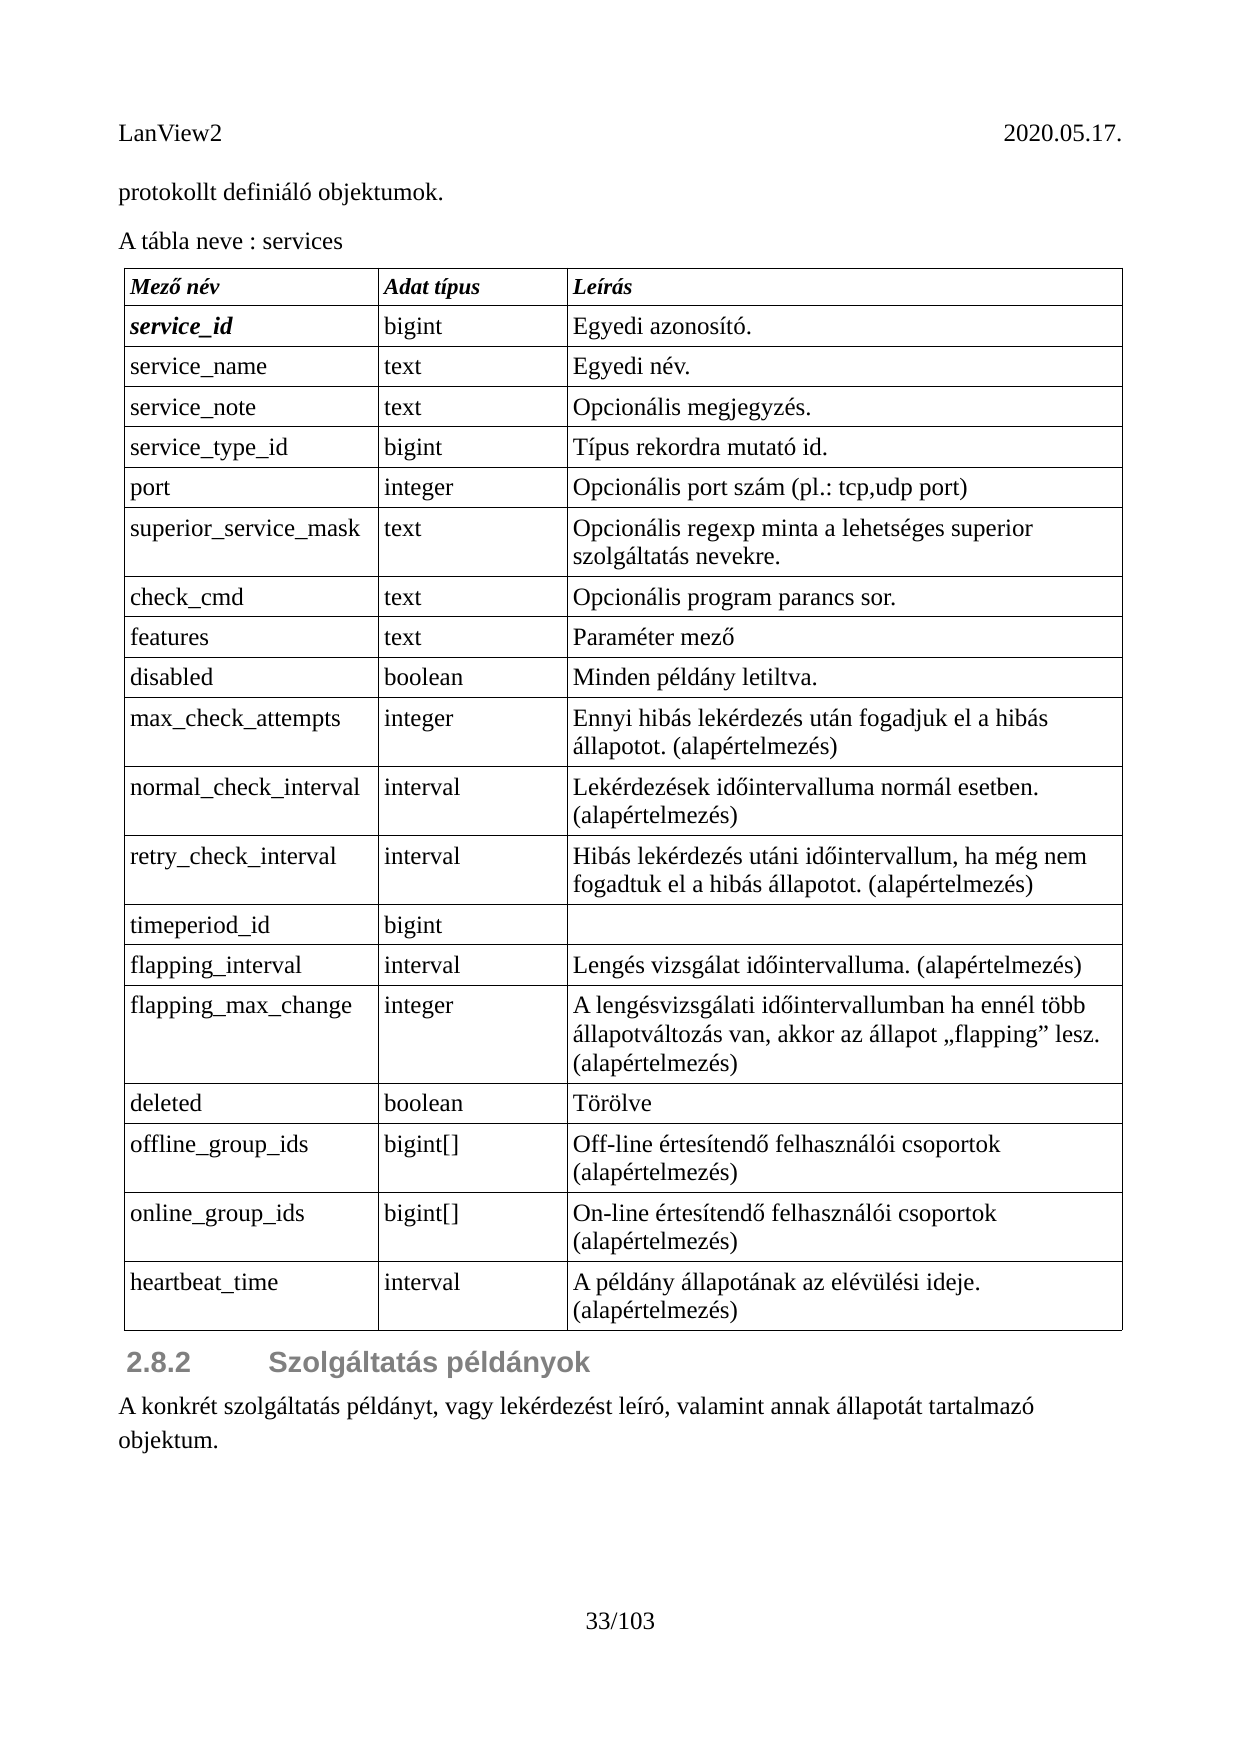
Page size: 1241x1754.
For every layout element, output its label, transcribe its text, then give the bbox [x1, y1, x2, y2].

table_cell service_id [125, 306, 378, 346]
table_cell text [379, 577, 567, 616]
table_cell boolean [379, 658, 567, 697]
table_cell superior_service_mask [125, 508, 378, 576]
table_cell [568, 905, 1122, 944]
table_cell text [379, 617, 567, 657]
subtitle Szolgáltatás példányok [118, 1345, 1122, 1378]
table_cell check_cmd [125, 577, 378, 616]
table_cell Ennyi hibás lekérdezés után fogadjuk el a hibás állapotot. (alapértelmezés) [568, 698, 1122, 766]
table_cell text [379, 508, 567, 576]
table_cell disabled [125, 658, 378, 697]
table_cell bigint [379, 905, 567, 944]
table_cell flapping_max_change [125, 986, 378, 1082]
table_cell On-line értesítendő felhasználói csoportok (alapértelmezés) [568, 1193, 1122, 1261]
table_cell Lekérdezések időintervalluma normál esetben. (alapértelmezés) [568, 767, 1122, 835]
table_cell port [125, 468, 378, 507]
table_cell Off-line értesítendő felhasználói csoportok (alapértelmezés) [568, 1124, 1122, 1192]
table_cell flapping_interval [125, 945, 378, 985]
table_cell boolean [379, 1084, 567, 1123]
table_cell interval [379, 1262, 567, 1330]
table_cell bigint[] [379, 1193, 567, 1261]
table_cell max_check_attempts [125, 698, 378, 766]
table_cell retry_check_interval [125, 836, 378, 904]
table_cell normal_check_interval [125, 767, 378, 835]
table_header Leírás [568, 269, 1122, 305]
table_cell Egyedi azonosító. [568, 306, 1122, 346]
table_cell bigint[] [379, 1124, 567, 1192]
table_cell integer [379, 698, 567, 766]
table_cell Lengés vizsgálat időintervalluma. (alapértelmezés) [568, 945, 1122, 985]
table_cell text [379, 387, 567, 426]
table_cell Opcionális program parancs sor. [568, 577, 1122, 616]
table_cell timeperiod_id [125, 905, 378, 944]
text A konkrét szolgáltatás példányt, vagy lekérdezést leíró, valamint annak állapotát tartalmazó objektum. [118, 1391, 1122, 1454]
table_cell A példány állapotának az elévülési ideje. (alapértelmezés) [568, 1262, 1122, 1330]
table_cell Hibás lekérdezés utáni időintervallum, ha még nem fogadtuk el a hibás állapotot. (alapértelmezés) [568, 836, 1122, 904]
table_cell integer [379, 986, 567, 1082]
table_cell Típus rekordra mutató id. [568, 427, 1122, 467]
table_cell Opcionális port szám (pl.: tcp,udp port) [568, 468, 1122, 507]
table_cell A lengésvizsgálati időintervallumban ha ennél több állapotváltozás van, akkor az állapot „flapping” lesz. (alapértelmezés) [568, 986, 1122, 1082]
text protokollt definiáló objektumok. [118, 177, 1122, 206]
table_cell interval [379, 836, 567, 904]
table_cell service_name [125, 347, 378, 386]
table_cell online_group_ids [125, 1193, 378, 1261]
table_cell integer [379, 468, 567, 507]
table_cell Minden példány letiltva. [568, 658, 1122, 697]
table_cell bigint [379, 427, 567, 467]
table_header Mező név [125, 269, 378, 305]
table_header Adat típus [379, 269, 567, 305]
table_cell deleted [125, 1084, 378, 1123]
table_cell service_note [125, 387, 378, 426]
table_cell text [379, 347, 567, 386]
table_cell Opcionális megjegyzés. [568, 387, 1122, 426]
table_cell Paraméter mező [568, 617, 1122, 657]
table_cell offline_group_ids [125, 1124, 378, 1192]
table_cell features [125, 617, 378, 657]
table_cell Opcionális regexp minta a lehetséges superior szolgáltatás nevekre. [568, 508, 1122, 576]
table_cell Törölve [568, 1084, 1122, 1123]
text A tábla neve : services [118, 226, 1122, 255]
table_cell Egyedi név. [568, 347, 1122, 386]
table_cell interval [379, 767, 567, 835]
table_cell heartbeat_time [125, 1262, 378, 1330]
table_cell interval [379, 945, 567, 985]
table_cell bigint [379, 306, 567, 346]
table_cell service_type_id [125, 427, 378, 467]
